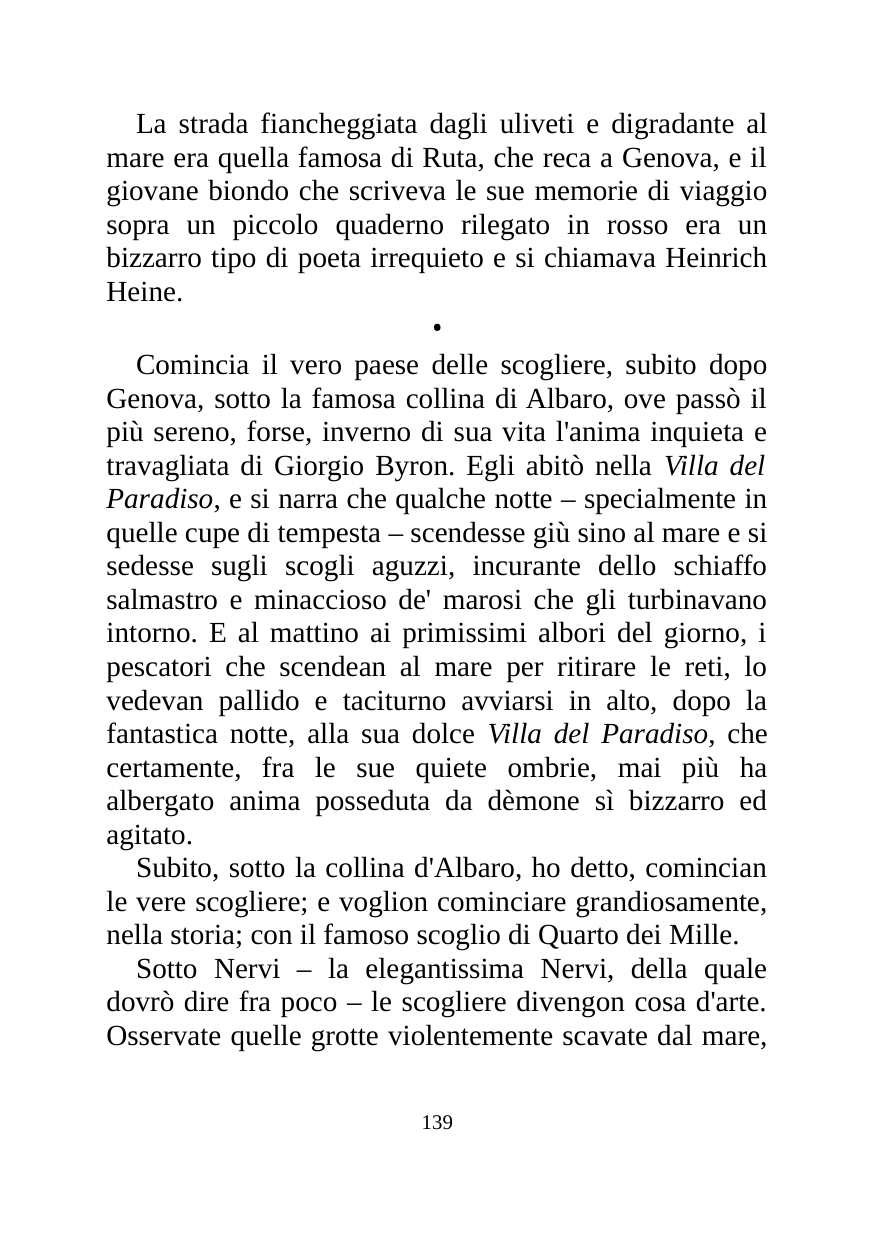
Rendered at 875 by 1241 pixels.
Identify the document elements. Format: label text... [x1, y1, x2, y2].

text • [106, 307, 768, 347]
text Sotto Nervi – la elegantissima Nervi, della quale dovrò dire fra poco – le scogliere divengon cosa d'arte. Osservate quelle grotte violentemente scavate dal mare, [106, 951, 768, 1052]
text La strada fiancheggiata dagli uliveti e digradante al mare era quella famosa di Ruta, che reca a Genova, e il giovane biondo che scriveva le sue memorie di viaggio sopra un piccolo quaderno rilegato in rosso era un bizzarro tipo di poeta irrequieto e si chiamava Heinrich Heine. [106, 106, 768, 307]
text Subito, sotto la collina d'Albaro, ho detto, comincian le vere scogliere; e voglion cominciare grandiosamente, nella storia; con il famoso scoglio di Quarto dei Mille. [106, 850, 768, 951]
text Comincia il vero paese delle scogliere, subito dopo Genova, sotto la famosa collina di Albaro, ove passò il più sereno, forse, inverno di sua vita l'anima inquieta e travagliata di Giorgio Byron. Egli abitò nella Villa del Paradiso, e si narra che qualche notte – specialmente in quelle cupe di tempesta – scendesse giù sino al mare e si sedesse sugli scogli aguzzi, incurante dello schiaffo salmastro e minaccioso de' marosi che gli turbinavano intorno. E al mattino ai primissimi albori del giorno, i pescatori che scendean al mare per ritirare le reti, lo vedevan pallido e taciturno avviarsi in alto, dopo la fantastica notte, alla sua dolce Villa del Paradiso, che certamente, fra le sue quiete ombrie, mai più ha albergato anima posseduta da dèmone sì bizzarro ed agitato. [106, 347, 768, 850]
